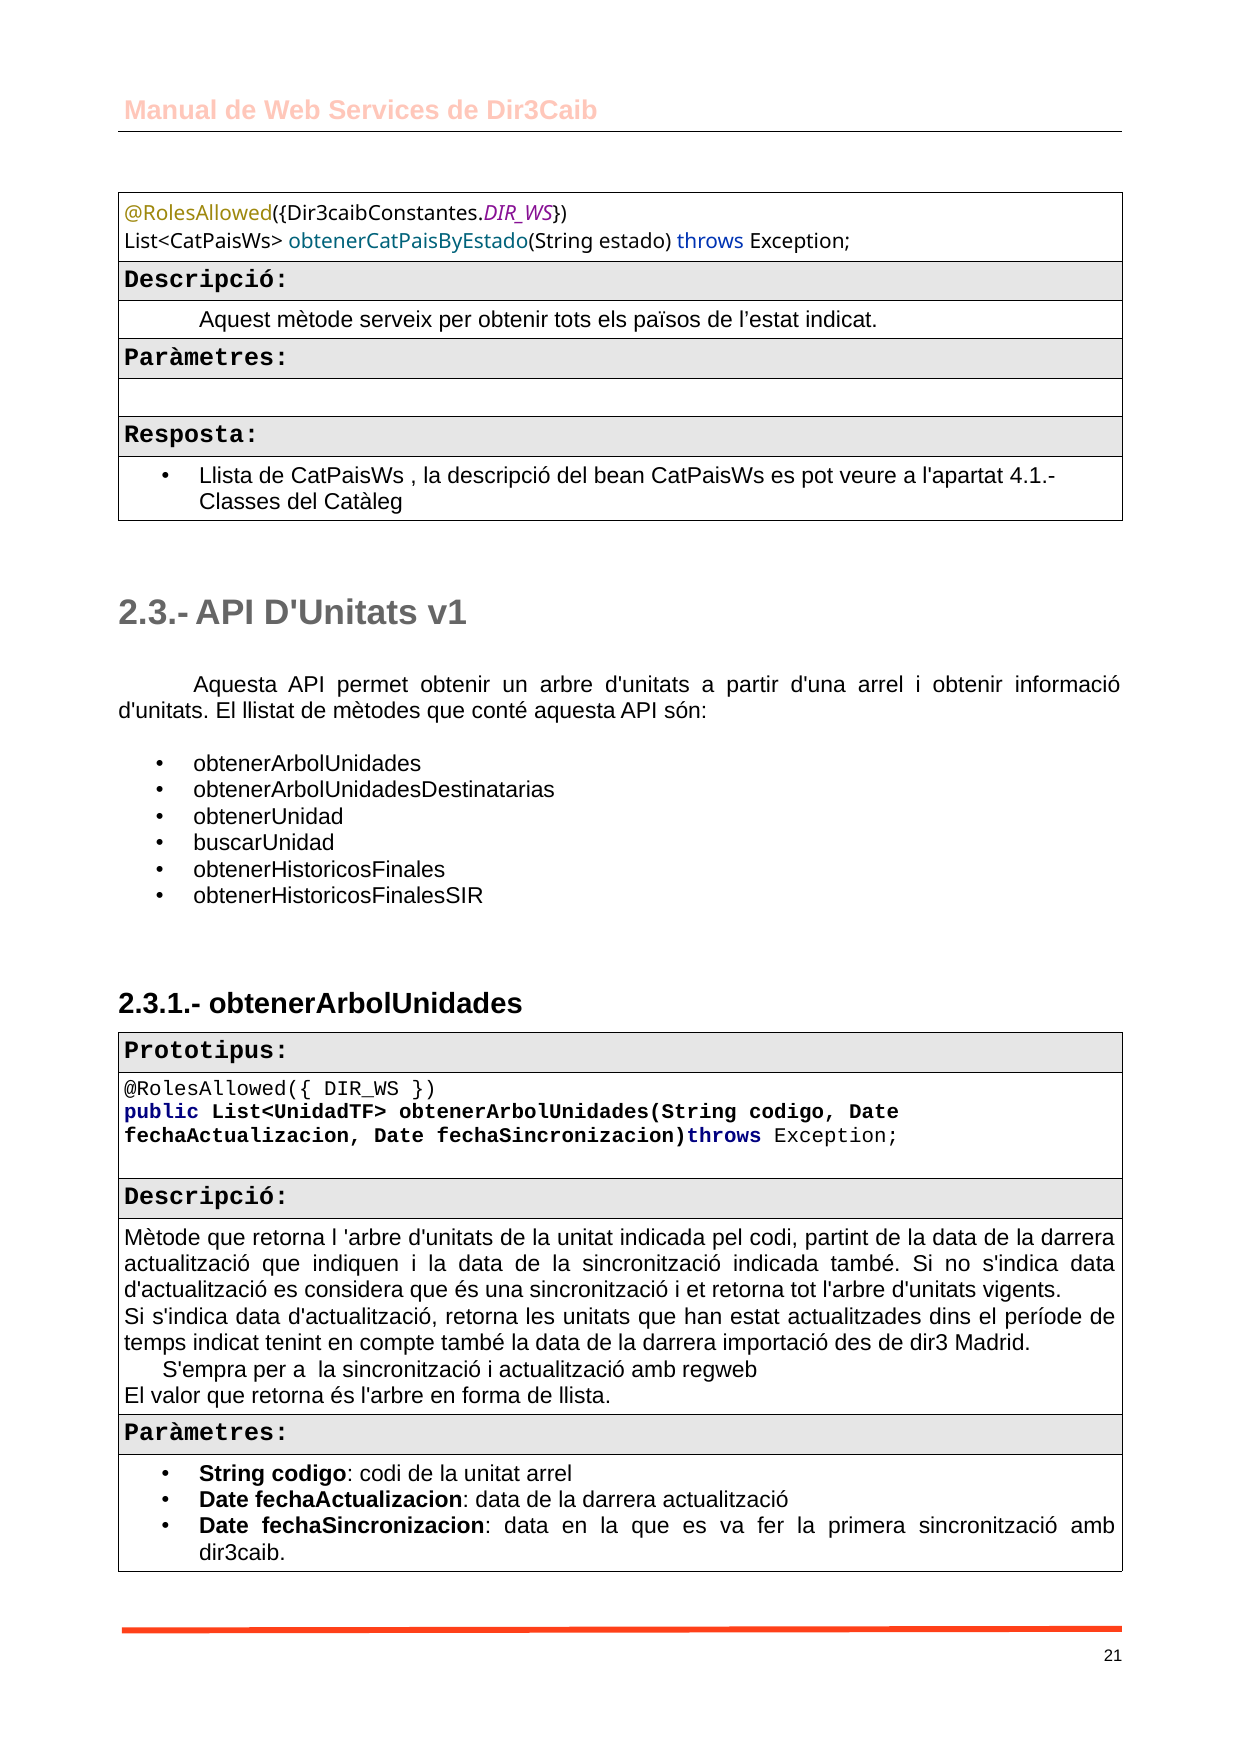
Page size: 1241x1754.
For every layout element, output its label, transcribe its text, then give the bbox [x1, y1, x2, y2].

table_cell Paràmetres: [119, 339, 1122, 378]
table_cell String codigo: codi de la unitat arrel Date fechaActualizacion: data de la darrera actualització Date fechaSincronizacion: data en la que es va fer la primera sincronització amb dir3caib. [119, 1455, 1122, 1571]
list obtenerHistoricosFinales [156, 856, 1122, 882]
list obtenerArbolUnidades [156, 750, 1122, 776]
list buscarUnidad [156, 829, 1122, 856]
table_cell @RolesAllowed({Dir3caibConstantes.DIR_WS}) List<CatPaisWs> obtenerCatPaisByEstado(String estado) throws Exception; [119, 193, 1122, 261]
table_cell Descripció: [119, 262, 1122, 300]
subtitle obtenerArbolUnidades [118, 986, 1122, 1019]
table_cell Aquest mètode serveix per obtenir tots els països de l’estat indicat. [119, 301, 1122, 338]
list obtenerHistoricosFinalesSIR [156, 882, 1122, 908]
table_cell Descripció: [119, 1179, 1122, 1218]
list obtenerArbolUnidadesDestinatarias [156, 776, 1122, 803]
table_cell [119, 379, 1122, 416]
table_cell Resposta: [119, 417, 1122, 456]
table_cell Llista de CatPaisWs , la descripció del bean CatPaisWs es pot veure a l'apartat 4.1.-Classes del Catàleg [119, 457, 1122, 520]
table_cell Paràmetres: [119, 1415, 1122, 1454]
text Aquesta API permet obtenir un arbre d'unitats a partir d'una arrel i obtenir informació d'unitats. El llistat de mètodes que conté aquesta API són: [118, 671, 1122, 724]
table_cell Mètode que retorna l 'arbre d'unitats de la unitat indicada pel codi, partint de la data de la darrera actualització que indiquen i la data de la sincronització indicada també. Si no s'indica data d'actualització es considera que és una sincronització i et retorna tot l'arbre d'unitats vigents. Si s'indica data d'actualització, retorna les unitats que han estat actualitzades dins el període de temps indicat tenint en compte també la data de la darrera importació des de dir3 Madrid. S'empra per a la sincronització i actualització amb regweb El valor que retorna és l'arbre en forma de llista. [119, 1219, 1122, 1414]
list obtenerUnidad [156, 803, 1122, 829]
subtitle API D'Unitats v1 [118, 591, 1122, 632]
table_header Prototipus: [119, 1033, 1122, 1072]
table_cell @RolesAllowed({ DIR_WS }) public List<UnidadTF> obtenerArbolUnidades(String codigo, Date fechaActualizacion, Date fechaSincronizacion)throws Exception; [119, 1073, 1122, 1178]
